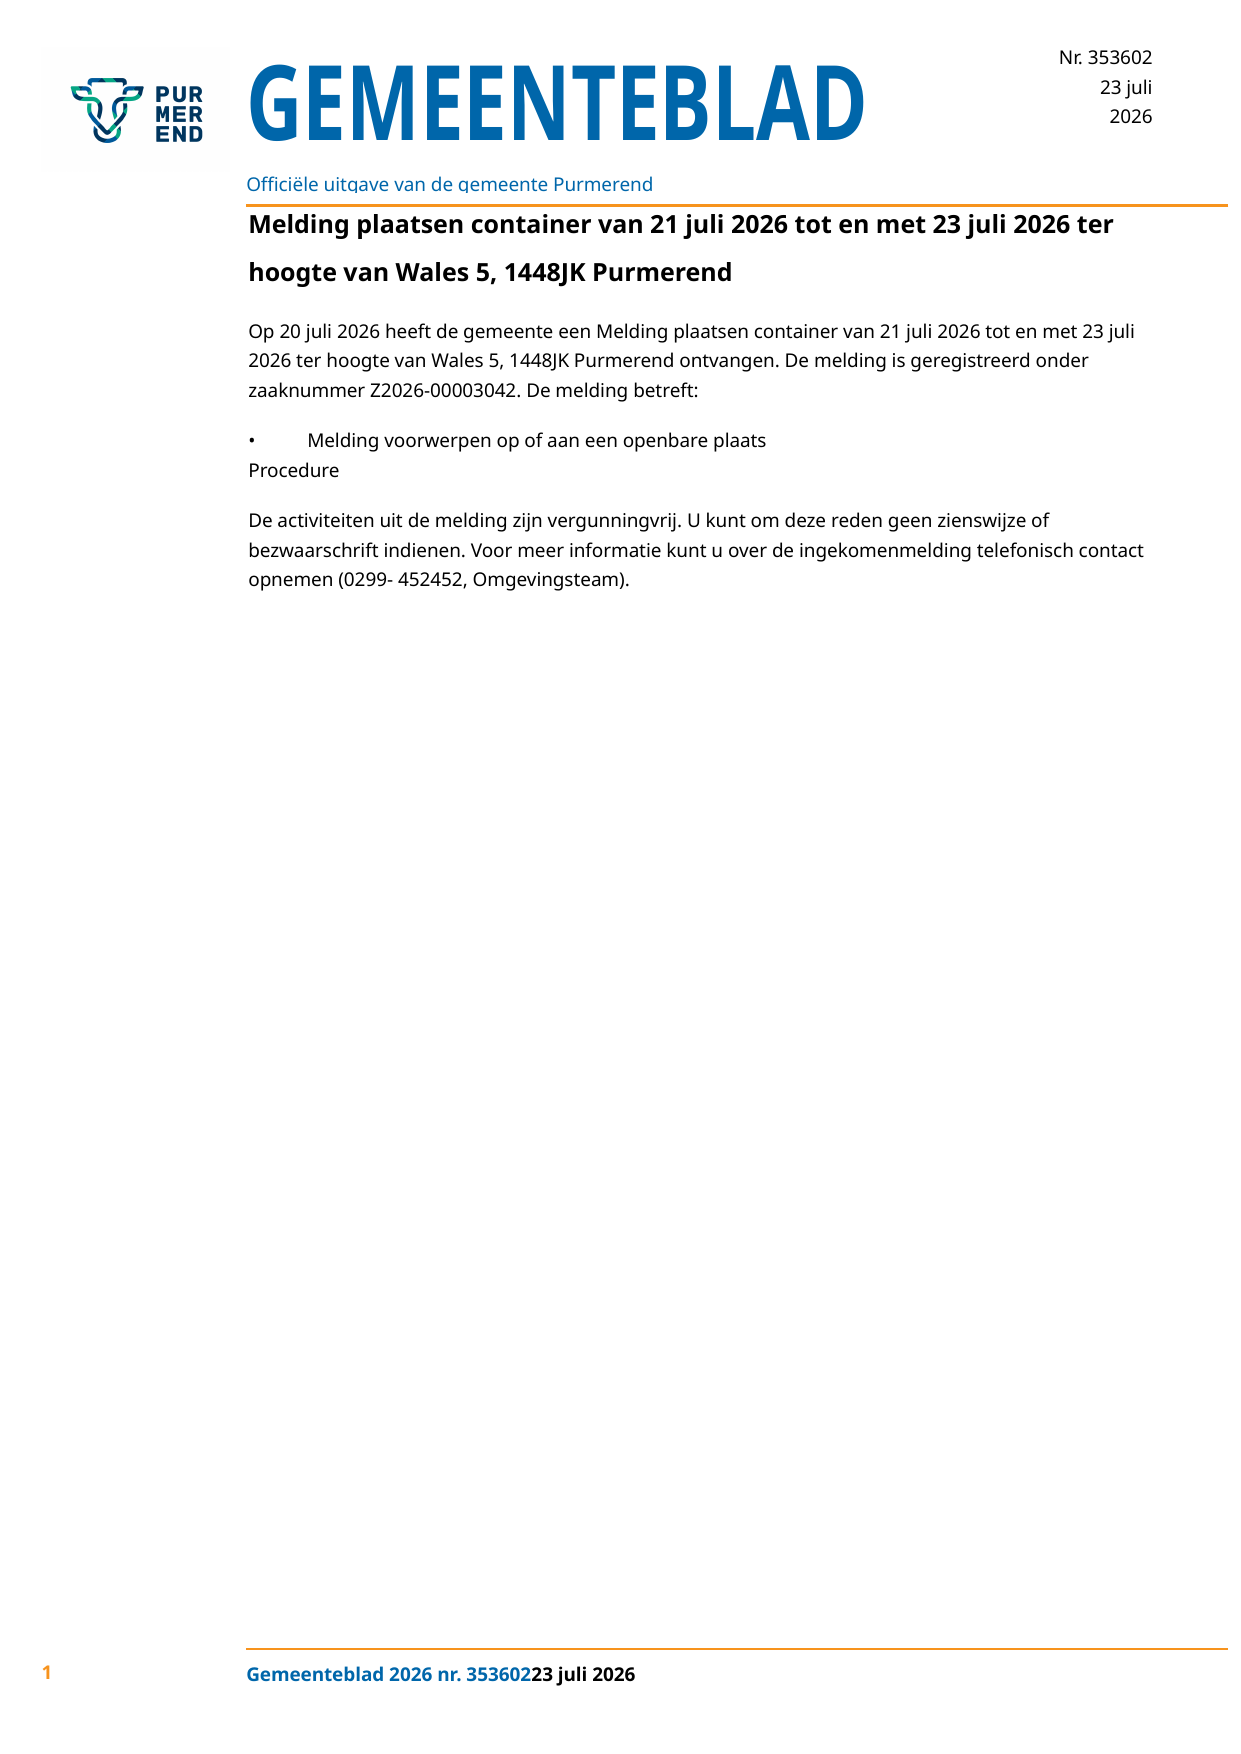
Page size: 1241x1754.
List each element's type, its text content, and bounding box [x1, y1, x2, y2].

text Op 20 juli 2026 heeft de gemeente een Melding plaatsen container van 21 juli 2026 tot en met 23 juli 2026 ter hoogte van Wales 5, 1448JK Purmerend ontvangen. De melding is geregistreerd onder zaaknummer Z2026-00003042. De melding betreft: [248, 318, 1152, 403]
text De activiteiten uit de melding zijn vergunningvrij. U kunt om deze reden geen zienswijze of bezwaarschrift indienen. Voor meer informatie kunt u over de ingekomenmelding telefonisch contact opnemen (0299- 452452, Omgevingsteam). [248, 507, 1152, 592]
text Melding plaatsen container van 21 juli 2026 tot en met 23 juli 2026 ter hoogte van Wales 5, 1448JK Purmerend [248, 207, 1152, 288]
picture [41, 47, 231, 172]
list Melding voorwerpen op of aan een openbare plaats [248, 427, 1152, 453]
text Procedure [248, 457, 1152, 483]
